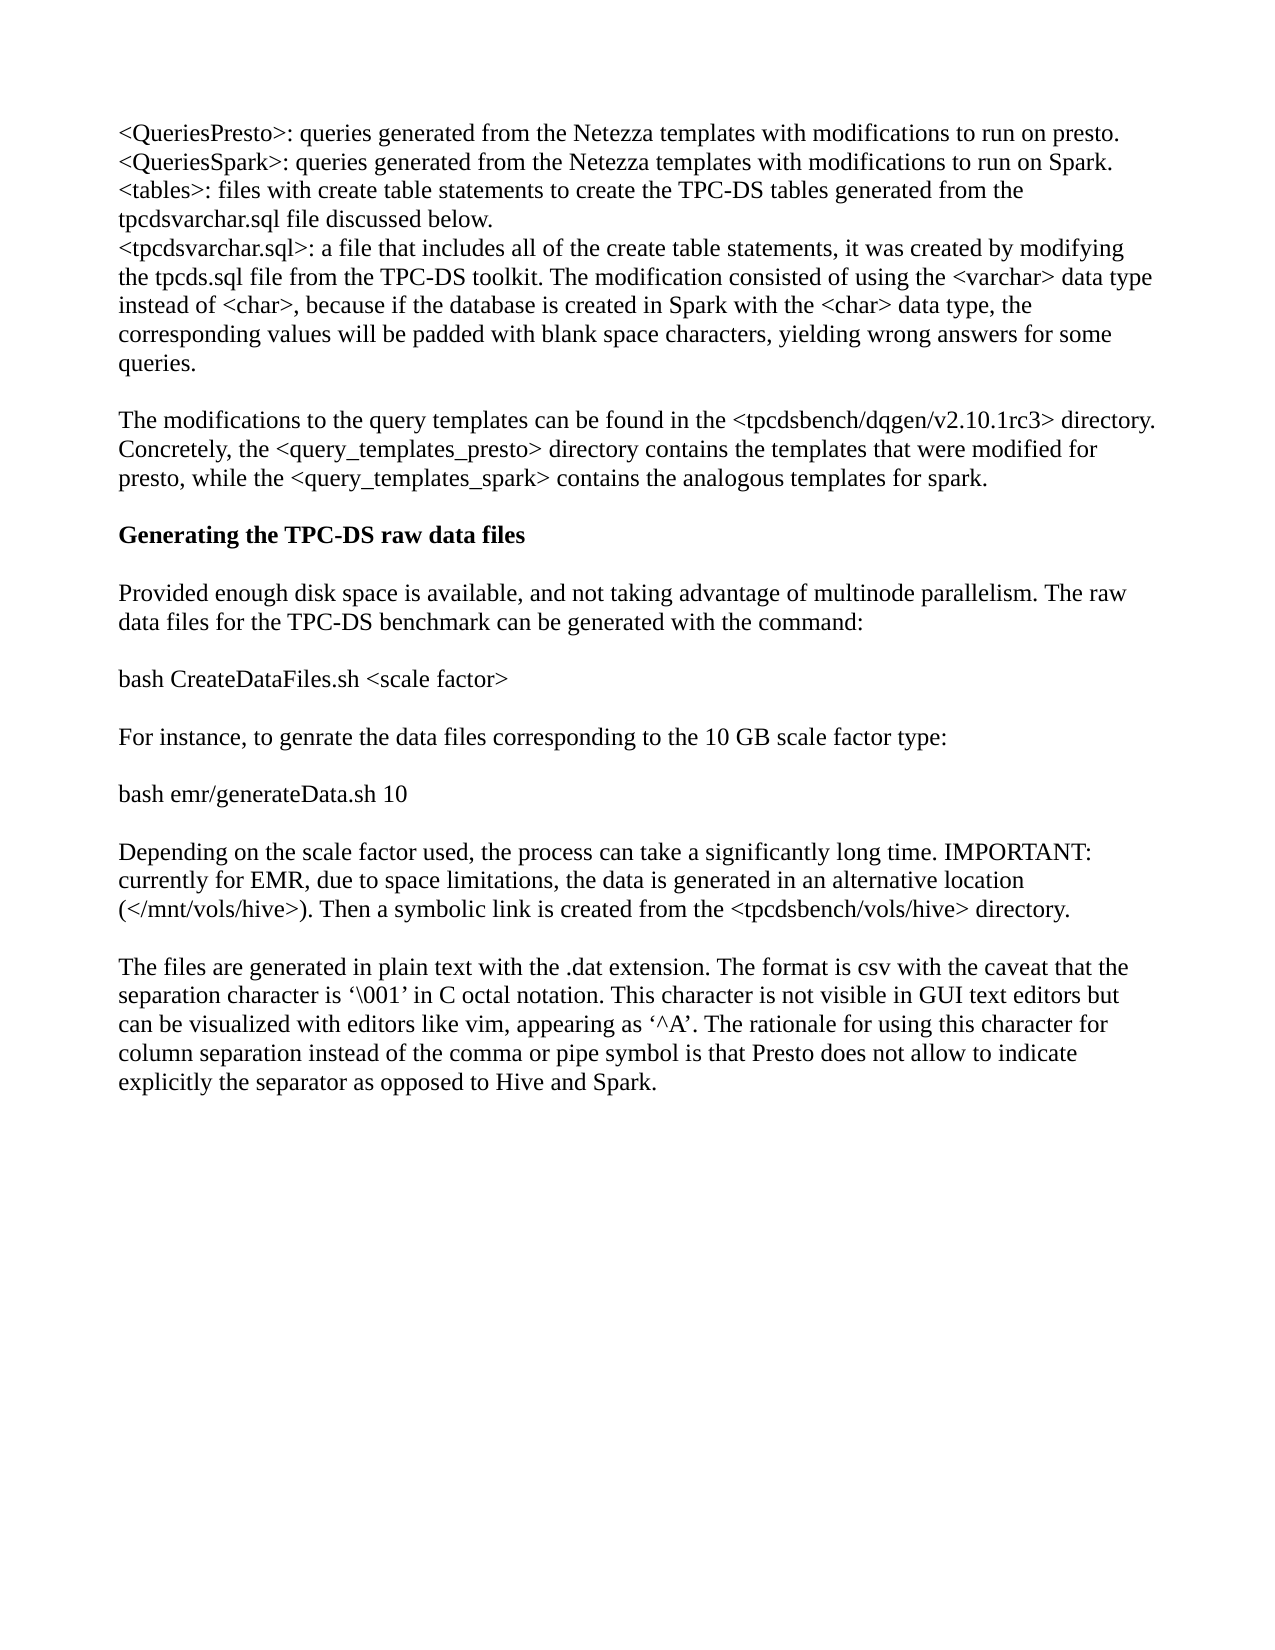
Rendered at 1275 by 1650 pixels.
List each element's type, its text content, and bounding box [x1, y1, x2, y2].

text Depending on the scale factor used, the process can take a significantly long time. IMPORTANT: currently for EMR, due to space limitations, the data is generated in an alternative location (</mnt/vols/hive>). Then a symbolic link is created from the <tpcdsbench/vols/hive> directory. [118, 837, 1157, 923]
text <QueriesSpark>: queries generated from the Netezza templates with modifications to run on Spark. [118, 147, 1157, 176]
text bash emr/generateData.sh 10 [118, 779, 1157, 808]
text <tpcdsvarchar.sql>: a file that includes all of the create table statements, it was created by modifying the tpcds.sql file from the TPC-DS toolkit. The modification consisted of using the <varchar> data type instead of <char>, because if the database is created in Spark with the <char> data type, the corresponding values will be padded with blank space characters, yielding wrong answers for some queries. [118, 233, 1157, 377]
text bash CreateDataFiles.sh <scale factor> [118, 664, 1157, 693]
text <QueriesPresto>: queries generated from the Netezza templates with modifications to run on presto. [118, 118, 1157, 147]
text Generating the TPC-DS raw data files [118, 521, 1157, 549]
text The files are generated in plain text with the .dat extension. The format is csv with the caveat that the separation character is ‘\001’ in C octal notation. This character is not visible in GUI text editors but can be visualized with editors like vim, appearing as ‘^A’. The rationale for using this character for column separation instead of the comma or pipe symbol is that Presto does not allow to indicate explicitly the separator as opposed to Hive and Spark. [118, 952, 1157, 1096]
text <tables>: files with create table statements to create the TPC-DS tables generated from the tpcdsvarchar.sql file discussed below. [118, 176, 1157, 233]
text For instance, to genrate the data files corresponding to the 10 GB scale factor type: [118, 722, 1157, 751]
text Provided enough disk space is available, and not taking advantage of multinode parallelism. The raw data files for the TPC-DS benchmark can be generated with the command: [118, 578, 1157, 636]
text The modifications to the query templates can be found in the <tpcdsbench/dqgen/v2.10.1rc3> directory. Concretely, the <query_templates_presto> directory contains the templates that were modified for presto, while the <query_templates_spark> contains the analogous templates for spark. [118, 406, 1157, 492]
